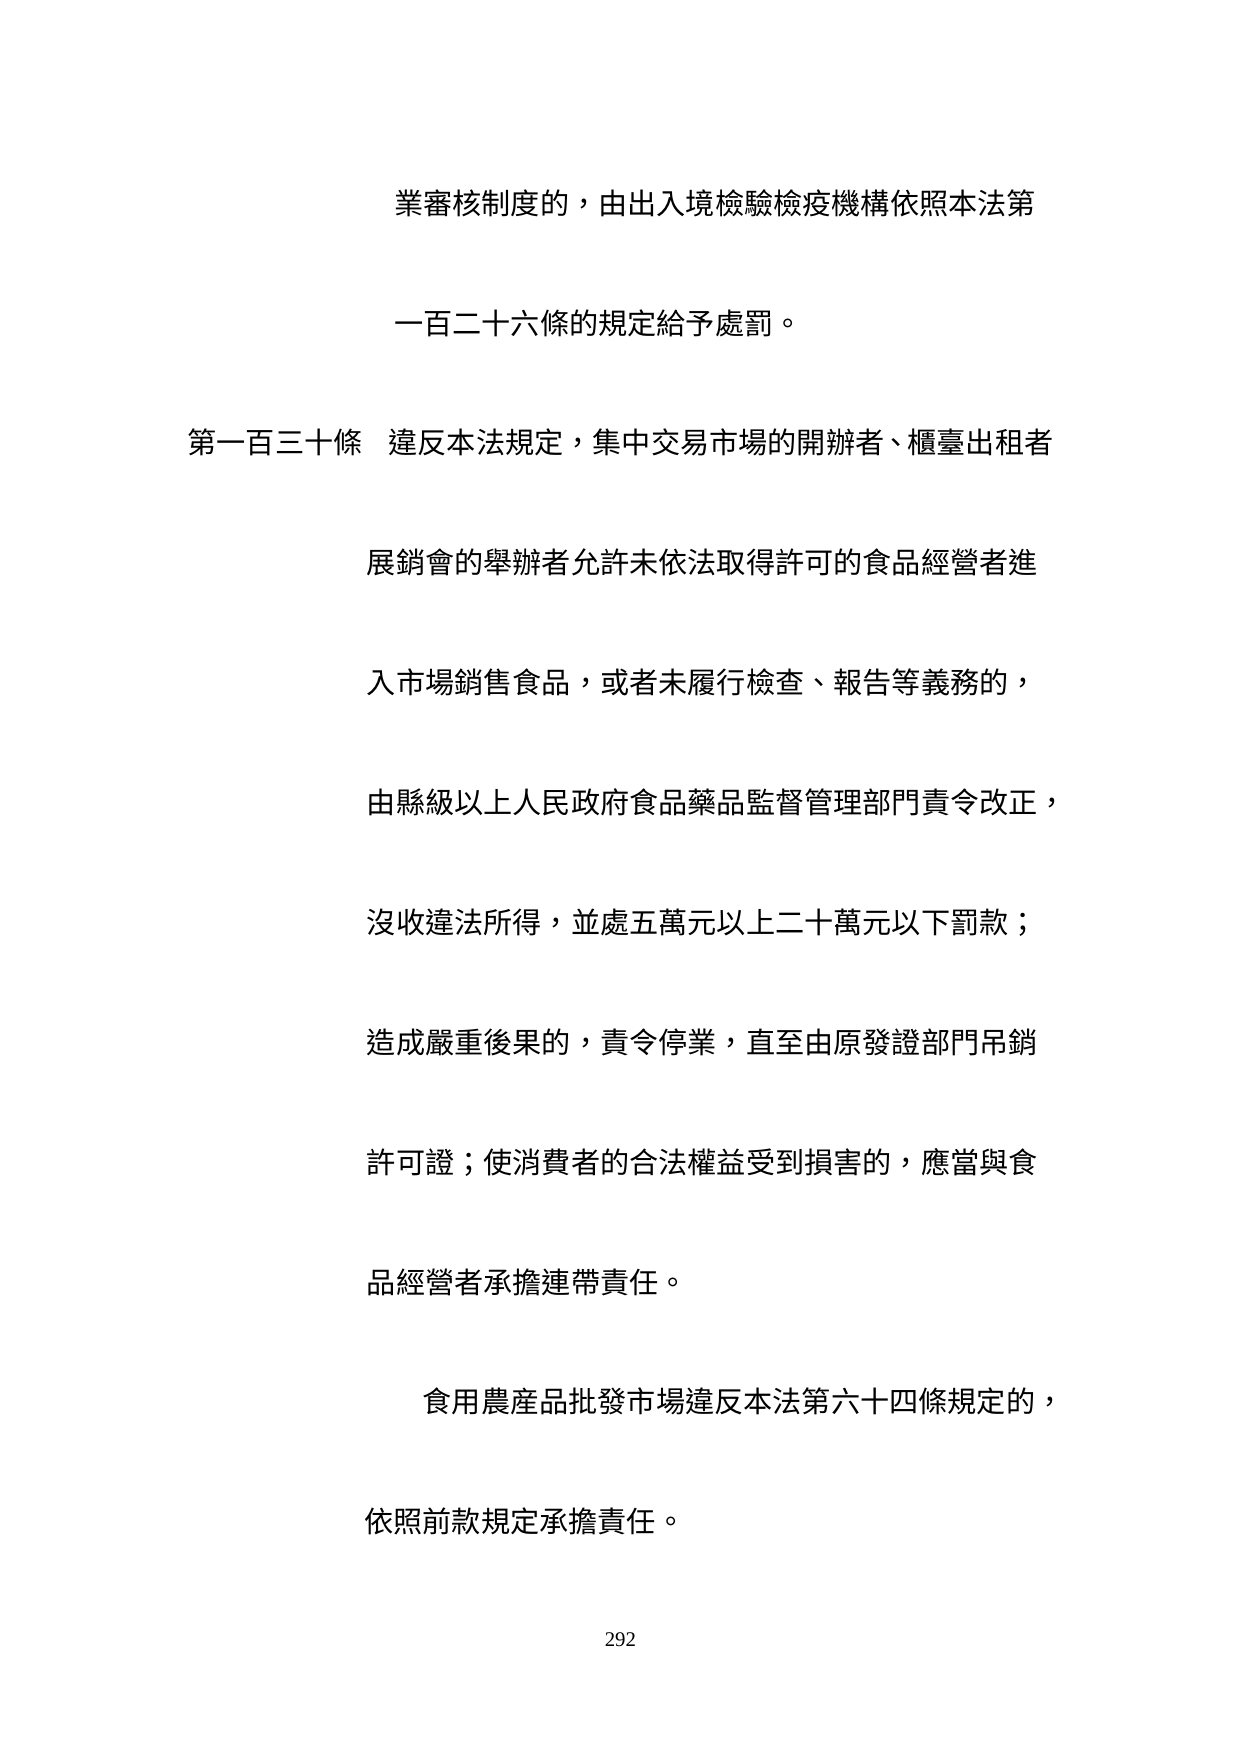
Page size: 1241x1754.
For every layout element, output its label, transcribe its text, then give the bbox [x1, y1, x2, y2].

subtitle 業審核制度的，由出入境檢驗檢疫機構依照本法第一百二十六條的規定給予處罰。 [394, 164, 1053, 359]
subtitle 第一百三十條 違反本法規定，集中交易市場的開辦者、櫃臺出租者、展銷會的舉辦者允許未依法取得許可的食品經營者進入市場銷售食品，或者未履行檢查、報告等義務的，由縣級以上人民政府食品藥品監督管理部門責令改正，沒收違法所得，並處五萬元以上二十萬元以下罰款；造成嚴重後果的，責令停業，直至由原發證部門吊銷許可證；使消費者的合法權益受到損害的，應當與食品經營者承擔連帶責任。 [187, 403, 1053, 1318]
subtitle 食用農産品批發市場違反本法第六十四條規定的，依照前款規定承擔責任。 [364, 1363, 1053, 1558]
